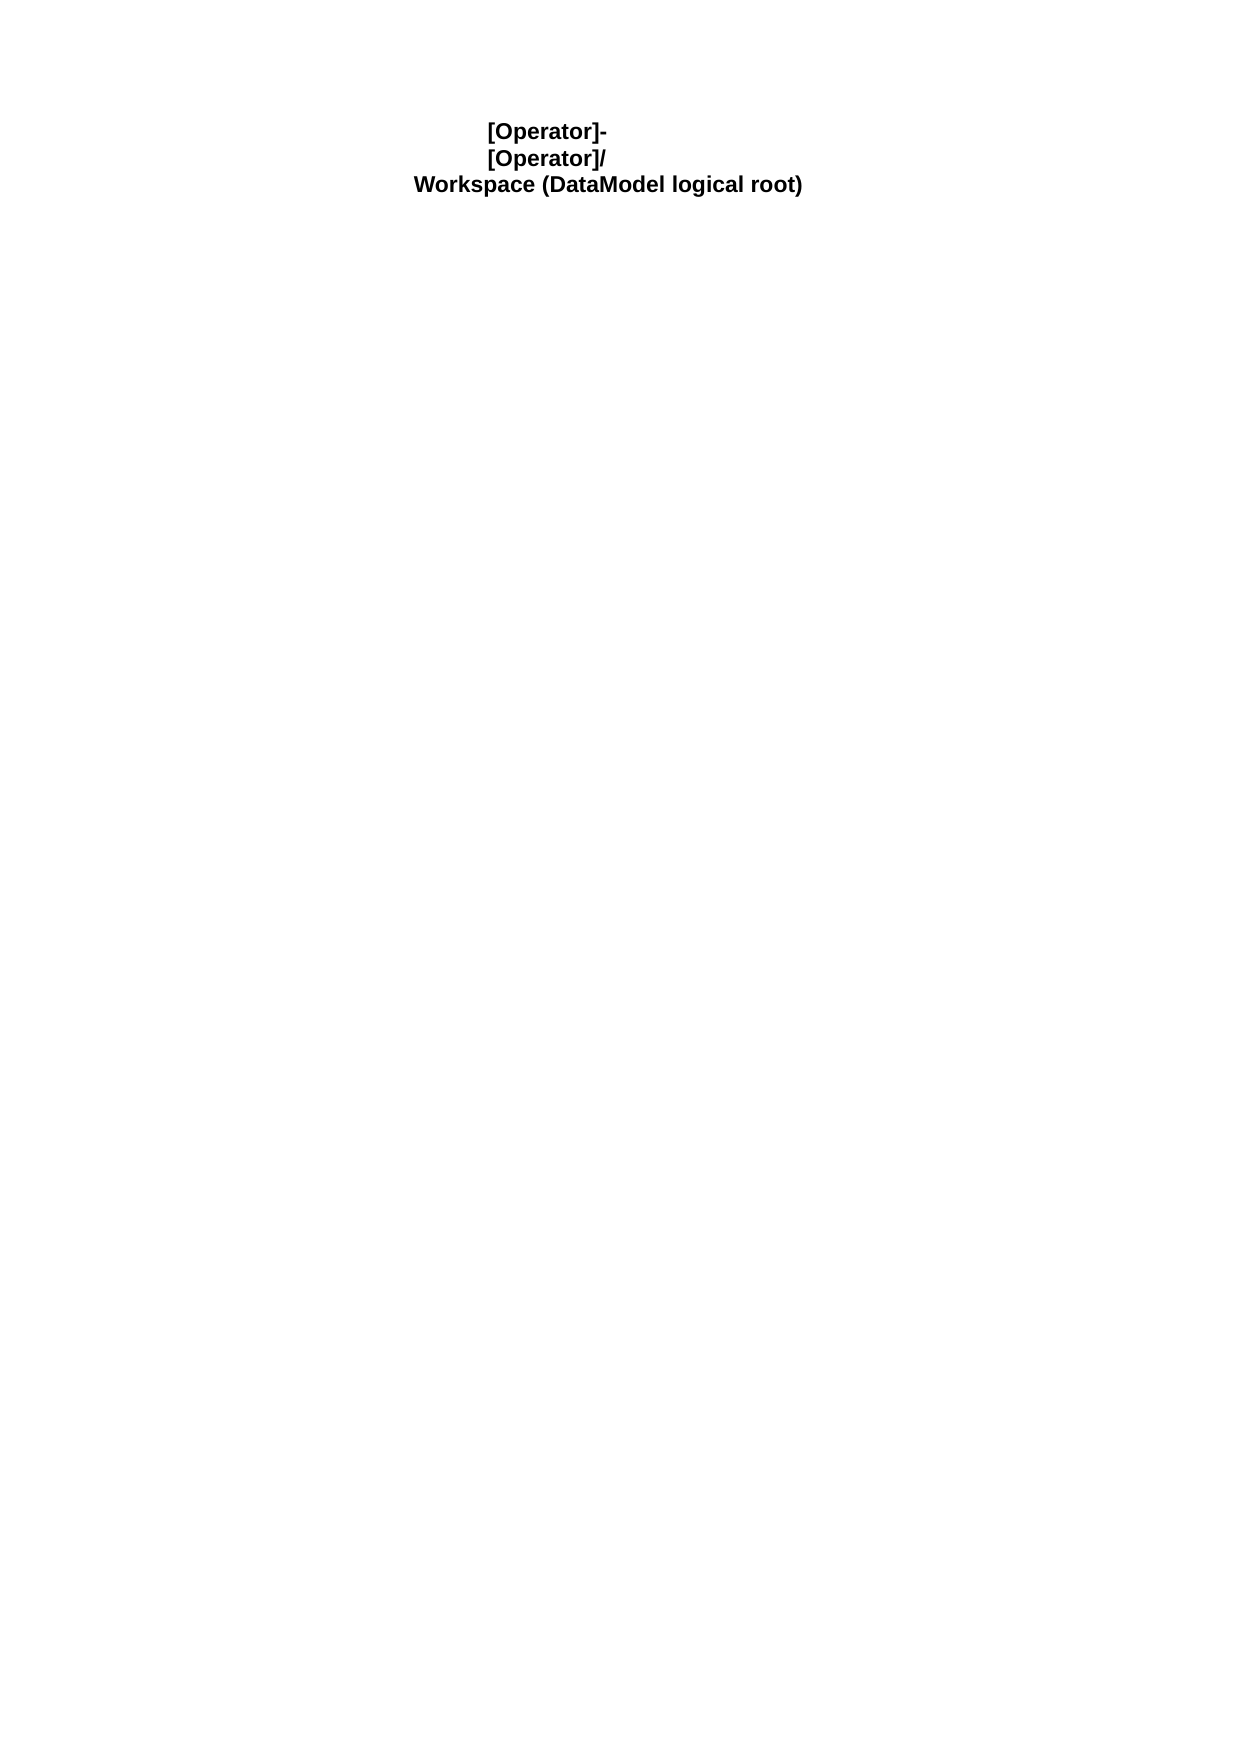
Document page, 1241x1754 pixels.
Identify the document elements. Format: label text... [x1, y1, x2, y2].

text [Operator]- [118, 118, 1122, 144]
text Workspace (DataModel logical root) [118, 171, 1122, 223]
text [Operator]/ [118, 144, 1122, 171]
